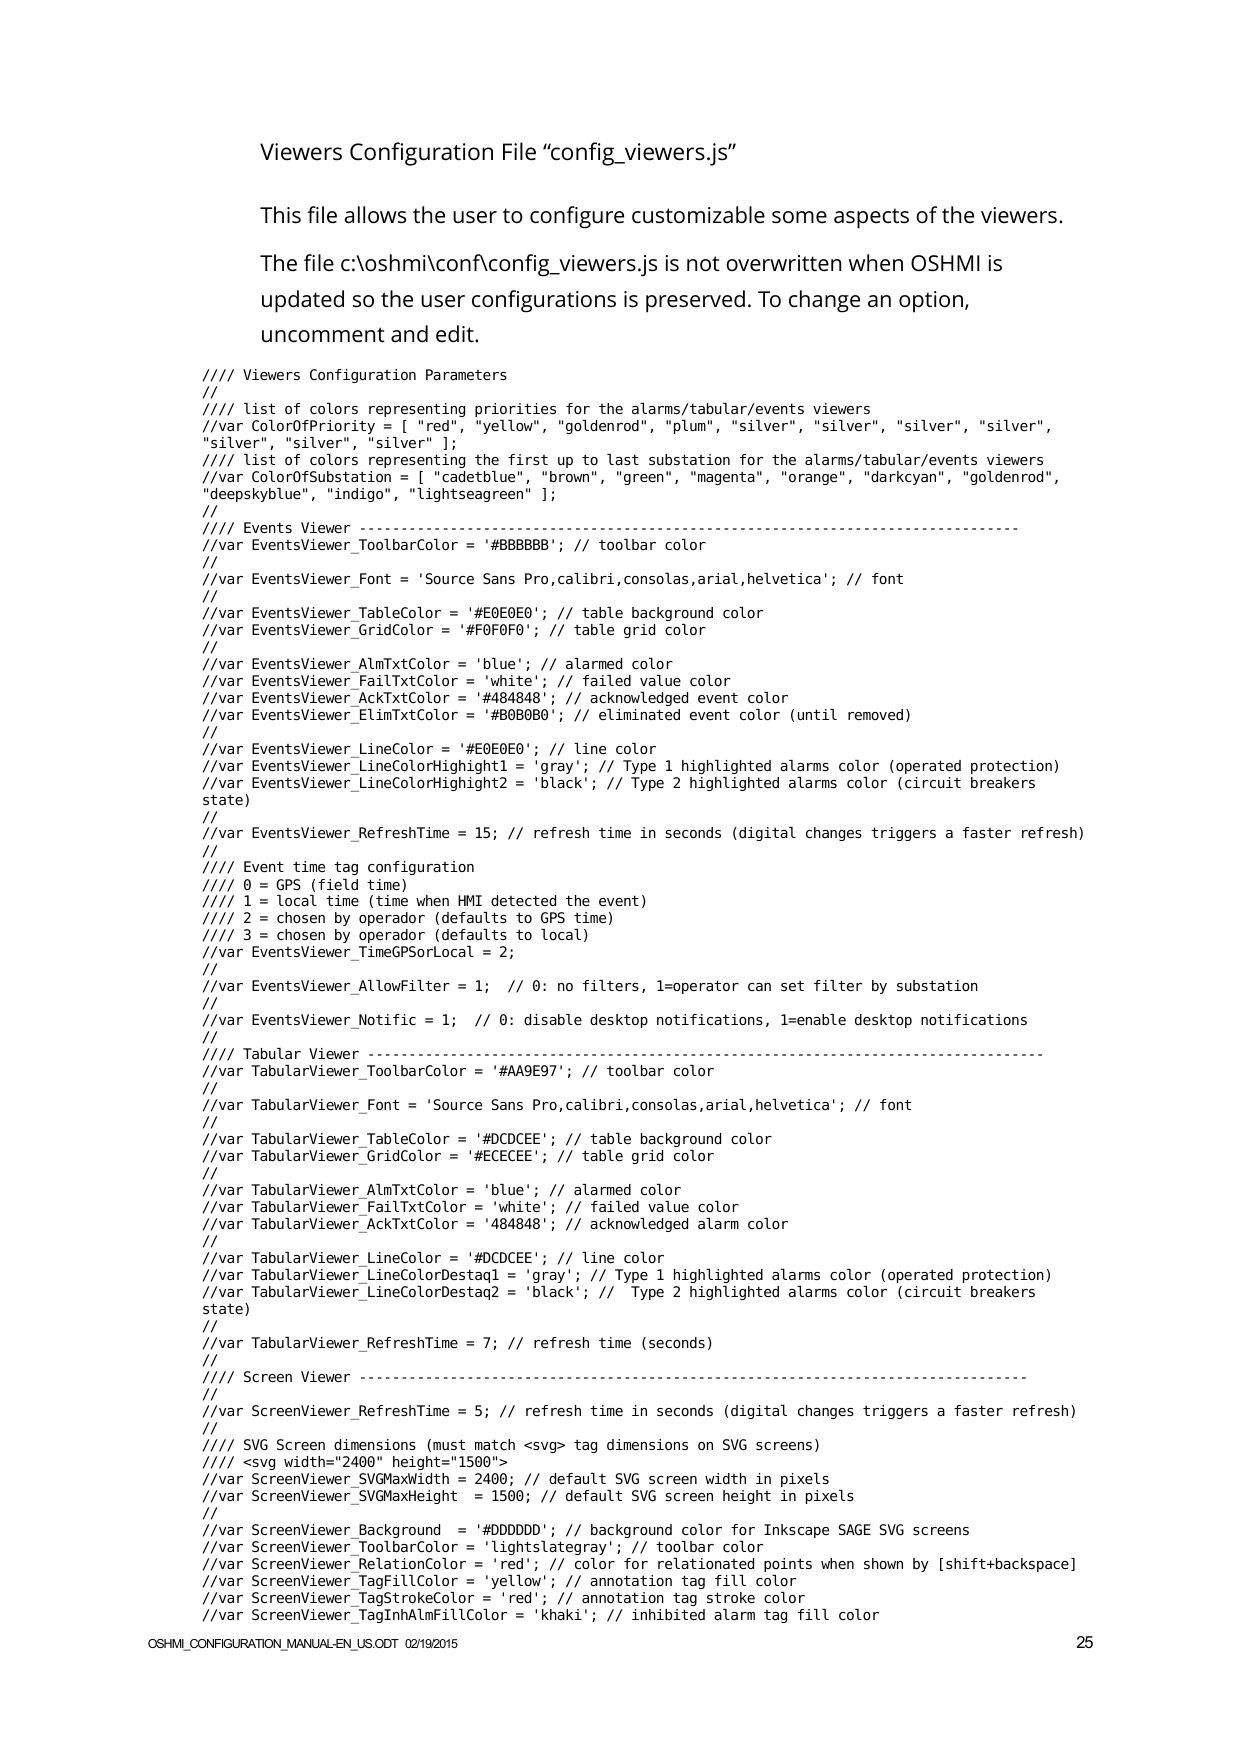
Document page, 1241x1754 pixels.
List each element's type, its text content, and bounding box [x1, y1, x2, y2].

text // [202, 503, 1093, 520]
text // [202, 1114, 1093, 1131]
text //var EventsViewer_LineColorHighight2 = 'black'; // Type 2 highlighted alarms color (circuit breakers state) [202, 774, 1093, 808]
text //// 0 = GPS (field time) [202, 876, 1093, 893]
text This file allows the user to configure customizable some aspects of the viewers. [260, 200, 1093, 230]
text //// list of colors representing priorities for the alarms/tabular/events viewers [202, 401, 1093, 418]
text //// Tabular Viewer ---------------------------------------------------------------------------------- [202, 1046, 1093, 1063]
text //var TabularViewer_TableColor = '#DCDCEE'; // table background color [202, 1131, 1093, 1148]
text //// Events Viewer -------------------------------------------------------------------------------- [202, 520, 1093, 537]
text //var TabularViewer_ToolbarColor = '#AA9E97'; // toolbar color [202, 1063, 1093, 1080]
text //// Event time tag configuration [202, 859, 1093, 876]
text // [202, 961, 1093, 978]
text // [202, 1318, 1093, 1335]
text // [202, 639, 1093, 656]
text //var EventsViewer_AlmTxtColor = 'blue'; // alarmed color [202, 656, 1093, 673]
text //var EventsViewer_Font = 'Source Sans Pro,calibri,consolas,arial,helvetica'; // font [202, 571, 1093, 588]
text //var ScreenViewer_SVGMaxWidth = 2400; // default SVG screen width in pixels [202, 1471, 1093, 1488]
text //var TabularViewer_AckTxtColor = '484848'; // acknowledged alarm color [202, 1216, 1093, 1233]
text // [202, 995, 1093, 1012]
text //var EventsViewer_RefreshTime = 15; // refresh time in seconds (digital changes triggers a faster refresh) [202, 825, 1093, 842]
text //var ScreenViewer_RefreshTime = 5; // refresh time in seconds (digital changes triggers a faster refresh) [202, 1403, 1093, 1420]
subtitle Viewers Configuration File “config_viewers.js” [260, 136, 1093, 167]
text //var EventsViewer_Notific = 1; // 0: disable desktop notifications, 1=enable desktop notifications [202, 1012, 1093, 1029]
text //var EventsViewer_GridColor = '#F0F0F0'; // table grid color [202, 622, 1093, 639]
text // [202, 1504, 1093, 1522]
text //var EventsViewer_FailTxtColor = 'white'; // failed value color [202, 673, 1093, 689]
text // [202, 723, 1093, 741]
text //var ScreenViewer_TagStrokeColor = 'red'; // annotation tag stroke color [202, 1589, 1093, 1606]
text //var EventsViewer_AllowFilter = 1; // 0: no filters, 1=operator can set filter by substation [202, 978, 1093, 995]
text //var TabularViewer_LineColor = '#DCDCEE'; // line color [202, 1250, 1093, 1267]
text //var EventsViewer_ElimTxtColor = '#B0B0B0'; // eliminated event color (until removed) [202, 707, 1093, 723]
text // [202, 588, 1093, 605]
text // [202, 384, 1093, 401]
text //var ScreenViewer_RelationColor = 'red'; // color for relationated points when shown by [shift+backspace] [202, 1556, 1093, 1572]
text // [202, 1029, 1093, 1046]
text // [202, 1080, 1093, 1097]
text //var EventsViewer_TimeGPSorLocal = 2; [202, 944, 1093, 961]
text //var EventsViewer_ToolbarColor = '#BBBBBB'; // toolbar color [202, 537, 1093, 554]
text //var ScreenViewer_TagInhAlmFillColor = 'khaki'; // inhibited alarm tag fill color [202, 1606, 1093, 1623]
text //var ScreenViewer_TagFillColor = 'yellow'; // annotation tag fill color [202, 1572, 1093, 1589]
text //// list of colors representing the first up to last substation for the alarms/tabular/events viewers [202, 452, 1093, 469]
text //// 1 = local time (time when HMI detected the event) [202, 893, 1093, 910]
text //// <svg width="2400" height="1500"> [202, 1454, 1093, 1471]
text // [202, 1352, 1093, 1369]
text //// 2 = chosen by operador (defaults to GPS time) [202, 910, 1093, 927]
text //// 3 = chosen by operador (defaults to local) [202, 927, 1093, 944]
text //var EventsViewer_LineColorHighight1 = 'gray'; // Type 1 highlighted alarms color (operated protection) [202, 757, 1093, 774]
text //var TabularViewer_Font = 'Source Sans Pro,calibri,consolas,arial,helvetica'; // font [202, 1097, 1093, 1114]
text //// Viewers Configuration Parameters [202, 367, 1093, 384]
text // [202, 808, 1093, 825]
text // [202, 842, 1093, 859]
text //var TabularViewer_GridColor = '#ECECEE'; // table grid color [202, 1148, 1093, 1165]
text //// Screen Viewer --------------------------------------------------------------------------------- [202, 1369, 1093, 1386]
text // [202, 1420, 1093, 1437]
text //var TabularViewer_FailTxtColor = 'white'; // failed value color [202, 1199, 1093, 1216]
text // [202, 1233, 1093, 1250]
text //// SVG Screen dimensions (must match <svg> tag dimensions on SVG screens) [202, 1437, 1093, 1454]
text //var ColorOfSubstation = [ "cadetblue", "brown", "green", "magenta", "orange", "darkcyan", "goldenrod", "deepskyblue", "indigo", "lightseagreen" ]; [202, 469, 1093, 503]
text The file c:\oshmi\conf\config_viewers.js is not overwritten when OSHMI is updated so the user configurations is preserved. To change an option, uncomment and edit. [260, 248, 1093, 349]
text //var EventsViewer_AckTxtColor = '#484848'; // acknowledged event color [202, 689, 1093, 707]
text // [202, 1386, 1093, 1403]
text //var EventsViewer_LineColor = '#E0E0E0'; // line color [202, 741, 1093, 757]
text // [202, 1165, 1093, 1182]
text //var ScreenViewer_ToolbarColor = 'lightslategray'; // toolbar color [202, 1538, 1093, 1556]
text //var TabularViewer_AlmTxtColor = 'blue'; // alarmed color [202, 1182, 1093, 1199]
text //var ScreenViewer_Background = '#DDDDDD'; // background color for Inkscape SAGE SVG screens [202, 1522, 1093, 1538]
text //var ScreenViewer_SVGMaxHeight = 1500; // default SVG screen height in pixels [202, 1488, 1093, 1504]
text //var TabularViewer_RefreshTime = 7; // refresh time (seconds) [202, 1335, 1093, 1352]
text //var TabularViewer_LineColorDestaq1 = 'gray'; // Type 1 highlighted alarms color (operated protection) [202, 1267, 1093, 1284]
text // [202, 554, 1093, 571]
text //var ColorOfPriority = [ "red", "yellow", "goldenrod", "plum", "silver", "silver", "silver", "silver", "silver", "silver", "silver" ]; [202, 418, 1093, 452]
text //var EventsViewer_TableColor = '#E0E0E0'; // table background color [202, 605, 1093, 622]
text //var TabularViewer_LineColorDestaq2 = 'black'; // Type 2 highlighted alarms color (circuit breakers state) [202, 1284, 1093, 1318]
